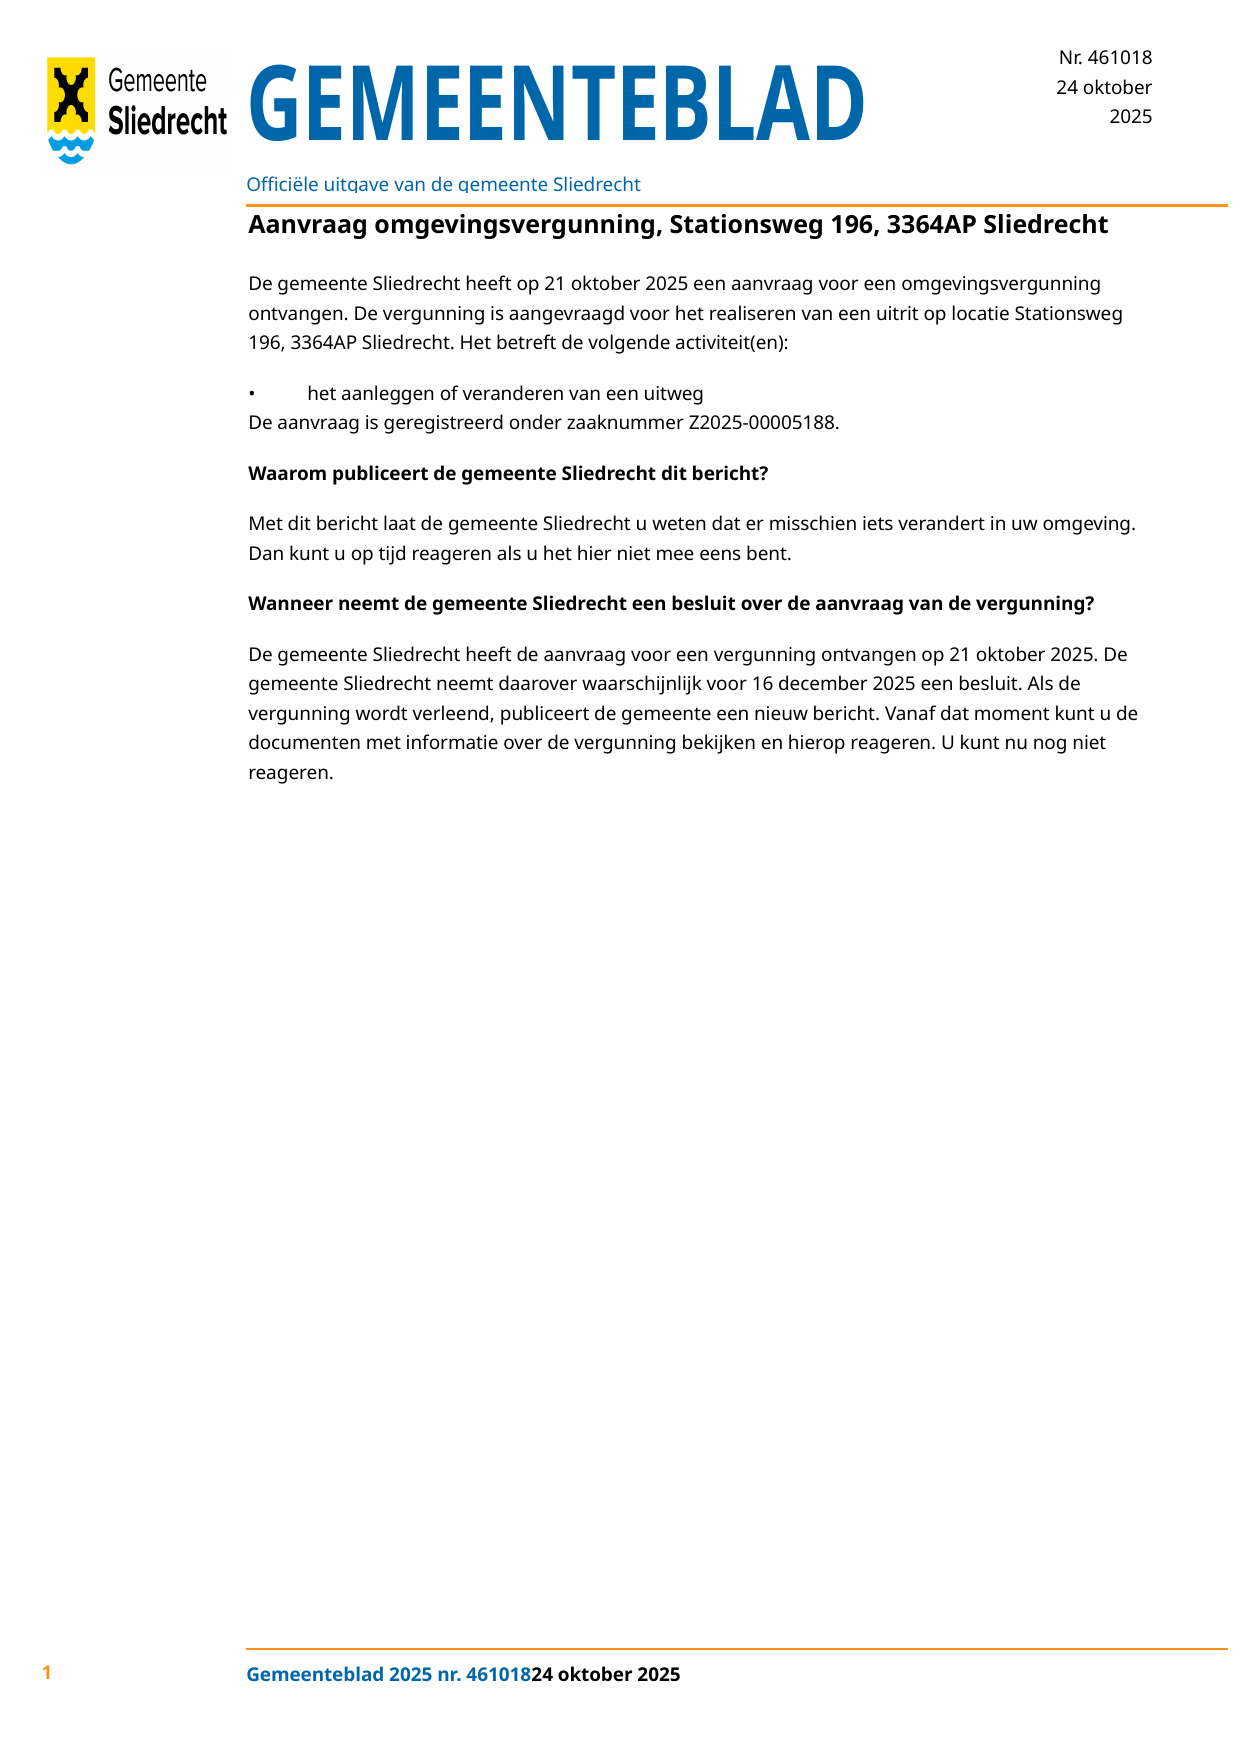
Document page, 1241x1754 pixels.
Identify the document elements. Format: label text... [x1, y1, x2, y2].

picture [41, 47, 231, 172]
text Aanvraag omgevingsvergunning, Stationsweg 196, 3364AP Sliedrecht [248, 207, 1152, 241]
text Waarom publiceert de gemeente Sliedrecht dit bericht? [248, 460, 1152, 486]
text Met dit bericht laat de gemeente Sliedrecht u weten dat er misschien iets verandert in uw omgeving. Dan kunt u op tijd reageren als u het hier niet mee eens bent. [248, 510, 1152, 566]
text De aanvraag is geregistreerd onder zaaknummer Z2025-00005188. [248, 409, 1152, 435]
text De gemeente Sliedrecht heeft de aanvraag voor een vergunning ontvangen op 21 oktober 2025. De gemeente Sliedrecht neemt daarover waarschijnlijk voor 16 december 2025 een besluit. Als de vergunning wordt verleend, publiceert de gemeente een nieuw bericht. Vanaf dat moment kunt u de documenten met informatie over de vergunning bekijken en hierop reageren. U kunt nu nog niet reageren. [248, 641, 1152, 785]
list het aanleggen of veranderen van een uitweg [248, 380, 1152, 406]
text Wanneer neemt de gemeente Sliedrecht een besluit over de aanvraag van de vergunning? [248, 590, 1152, 616]
text De gemeente Sliedrecht heeft op 21 oktober 2025 een aanvraag voor een omgevingsvergunning ontvangen. De vergunning is aangevraagd voor het realiseren van een uitrit op locatie Stationsweg 196, 3364AP Sliedrecht. Het betreft de volgende activiteit(en): [248, 270, 1152, 355]
